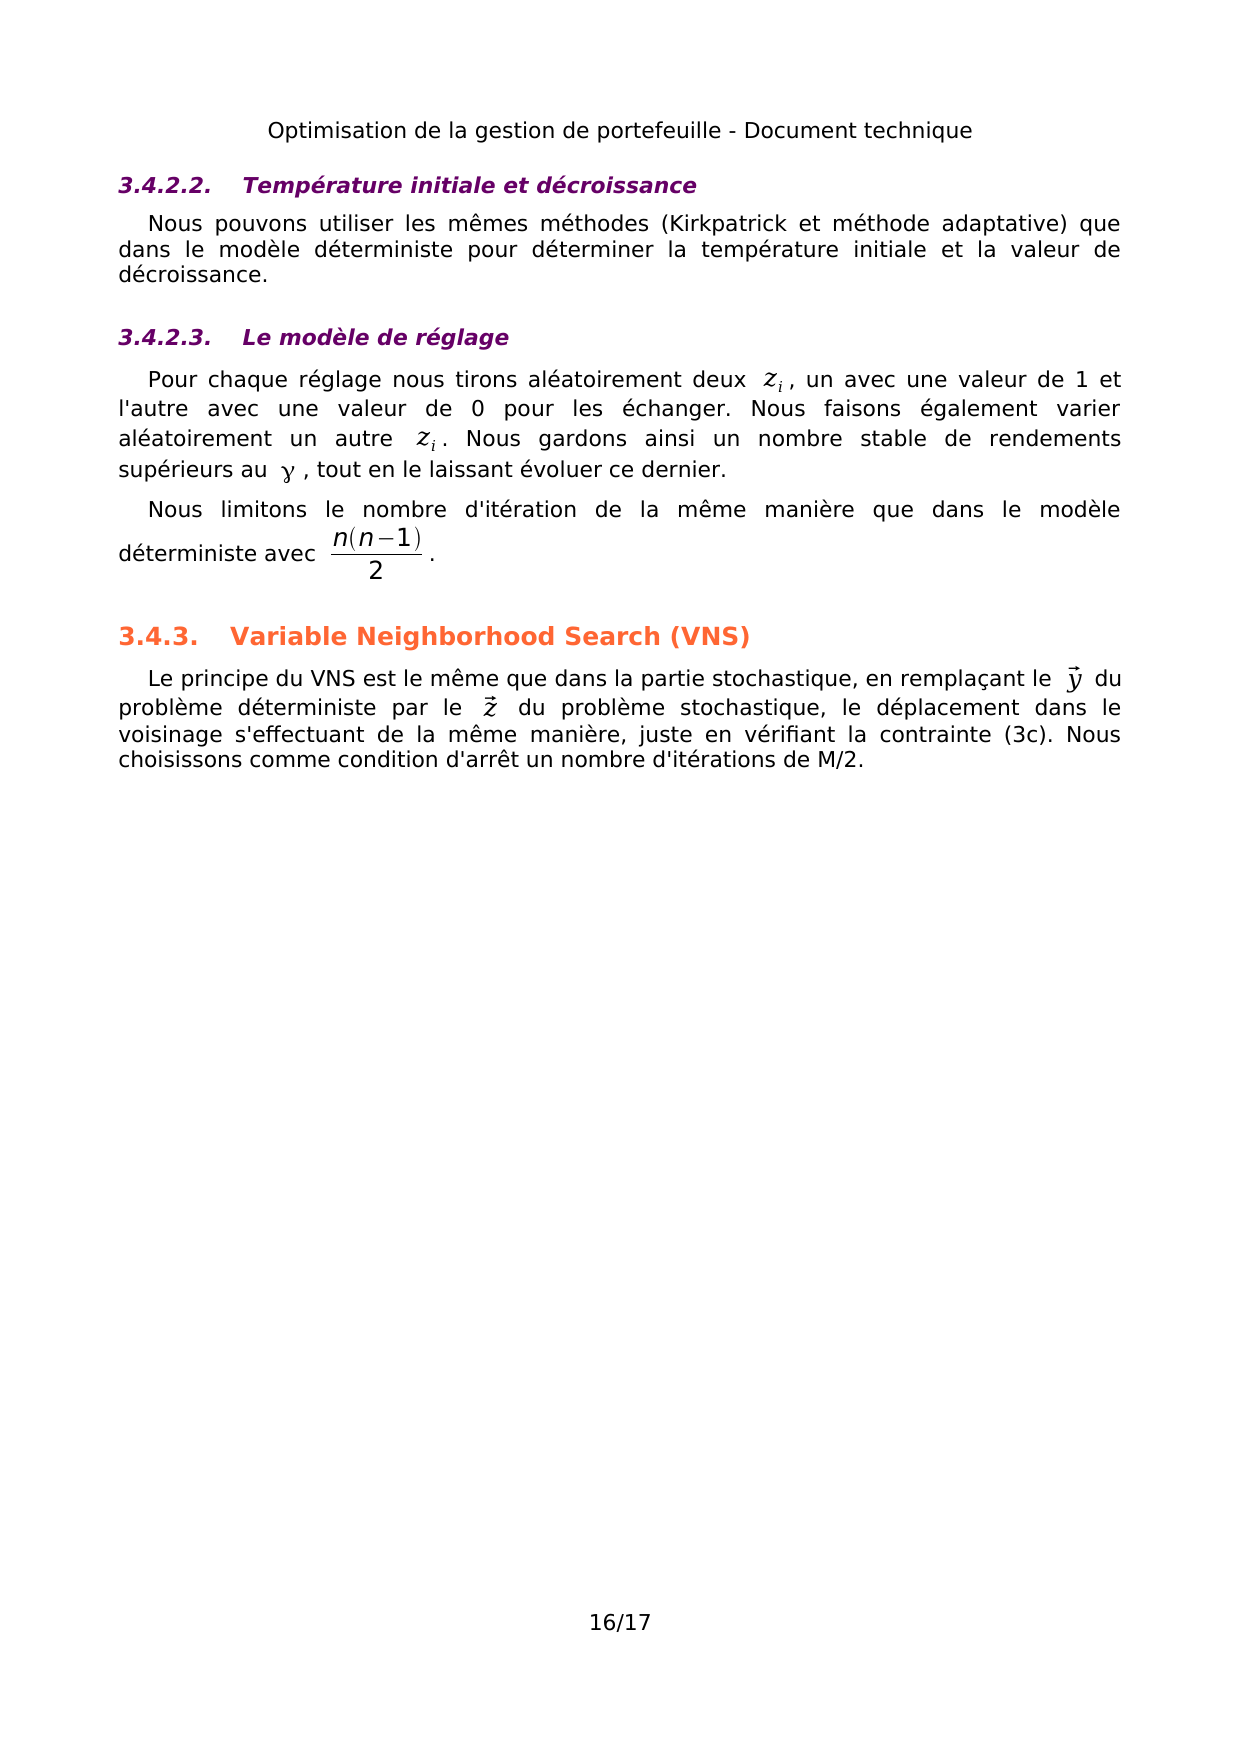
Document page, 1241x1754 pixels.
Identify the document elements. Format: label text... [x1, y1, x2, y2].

subtitle Variable Neighborhood Search (VNS) [118, 622, 1122, 651]
subtitle Température initiale et décroissance [118, 173, 1122, 199]
text Pour chaque réglage nous tirons aléatoirement deux , un avec une valeur de 1 et l'autre avec une valeur de 0 pour les échanger. Nous faisons également varier aléatoirement un autre . Nous gardons ainsi un nombre stable de rendements supérieurs au , tout en le laissant évoluer ce dernier. [118, 363, 1122, 484]
text Le principe du VNS est le même que dans la partie stochastique, en remplaçant le du problème déterministe par le du problème stochastique, le déplacement dans le voisinage s'effectuant de la même manière, juste en vérifiant la contrainte (3c). Nous choisissons comme condition d'arrêt un nombre d'itérations de M/2. [118, 664, 1122, 773]
text Nous pouvons utiliser les mêmes méthodes (Kirkpatrick et méthode adaptative) que dans le modèle déterministe pour déterminer la température initiale et la valeur de décroissance. [118, 211, 1122, 288]
subtitle Le modèle de réglage [118, 325, 1122, 351]
text Nous limitons le nombre d'itération de la même manière que dans le modèle déterministe avec . [118, 497, 1122, 585]
